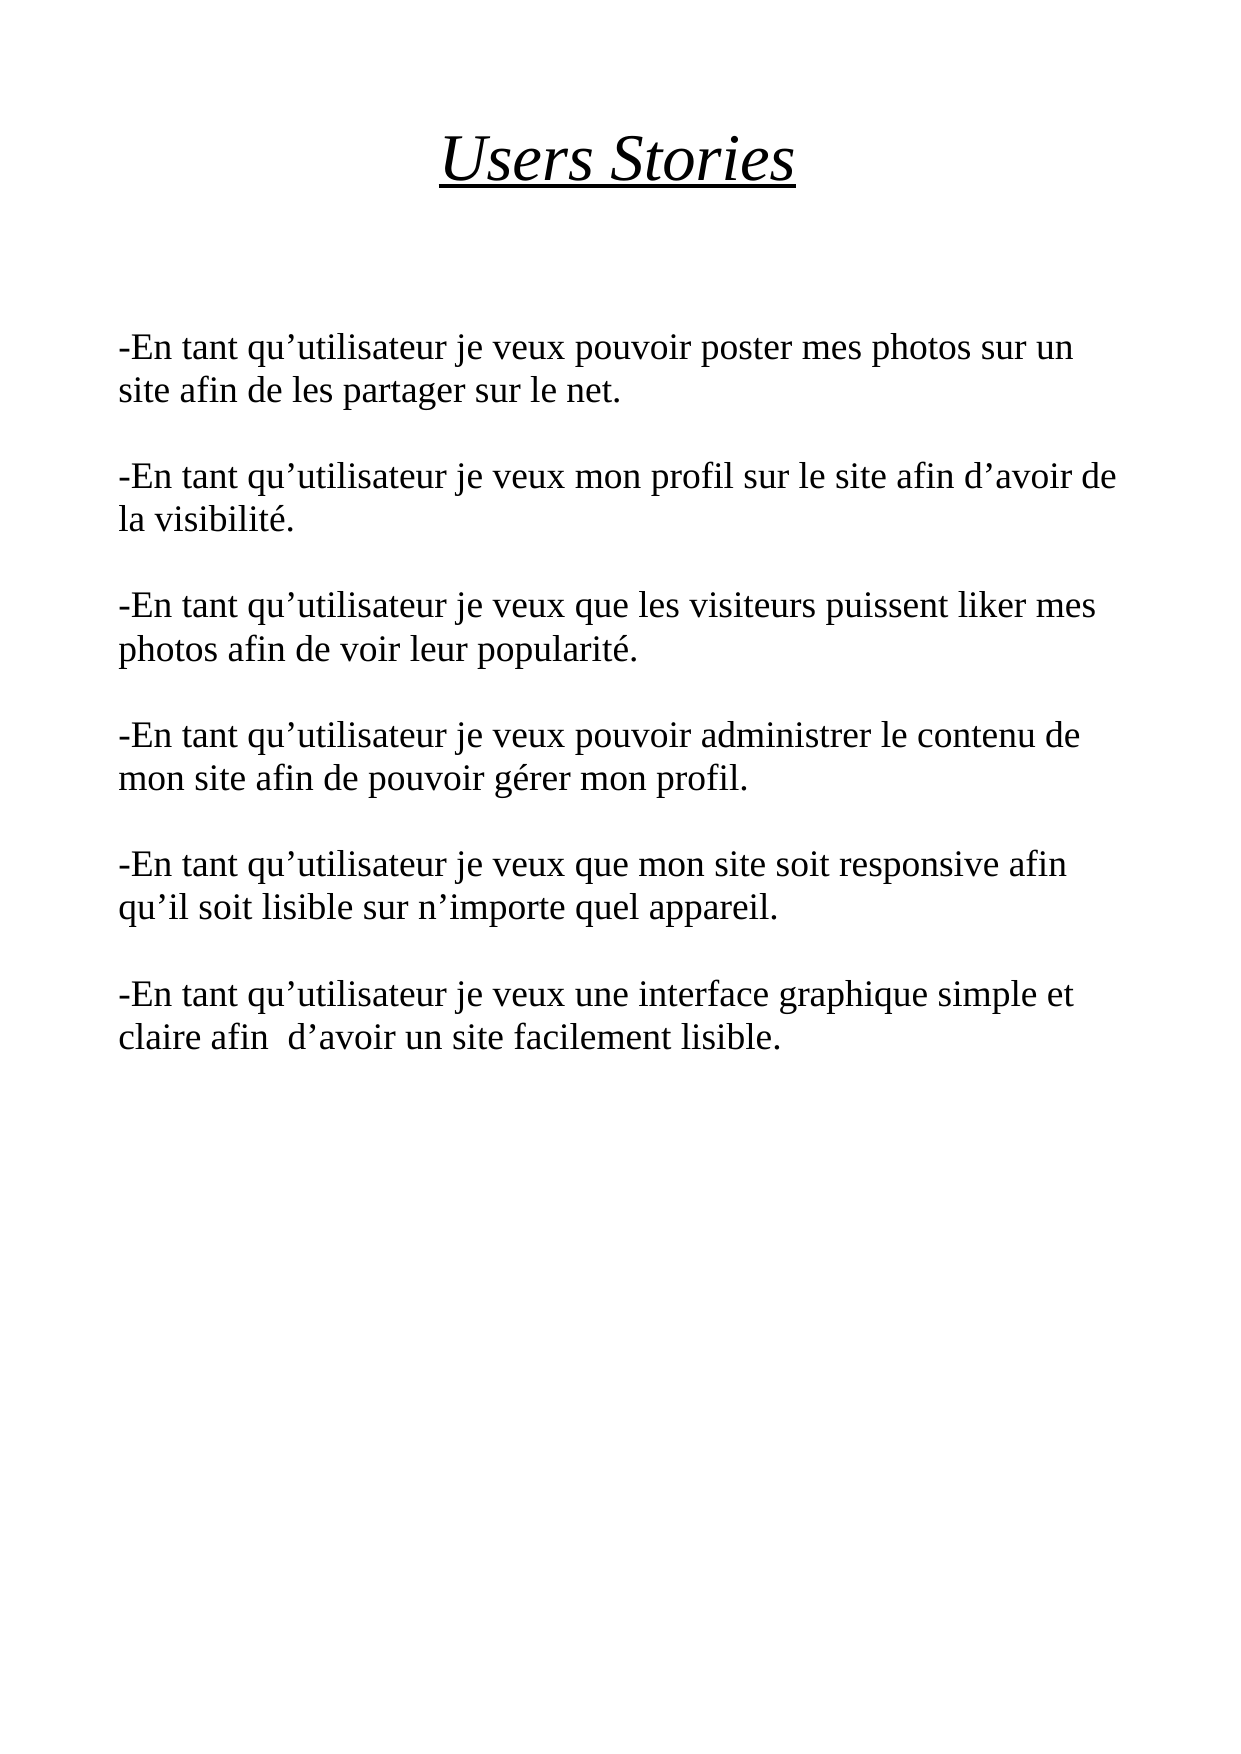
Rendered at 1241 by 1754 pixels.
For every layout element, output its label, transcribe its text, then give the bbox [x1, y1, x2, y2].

text -En tant qu’utilisateur je veux que mon site soit responsive afin qu’il soit lisible sur n’importe quel appareil. [118, 842, 1122, 928]
text -En tant qu’utilisateur je veux pouvoir poster mes photos sur un site afin de les partager sur le net. [118, 324, 1122, 410]
text Users Stories [118, 118, 1122, 195]
text -En tant qu’utilisateur je veux que les visiteurs puissent liker mes photos afin de voir leur popularité. [118, 583, 1122, 669]
text -En tant qu’utilisateur je veux mon profil sur le site afin d’avoir de la visibilité. [118, 453, 1122, 540]
text -En tant qu’utilisateur je veux pouvoir administrer le contenu de mon site afin de pouvoir gérer mon profil. [118, 712, 1122, 798]
text -En tant qu’utilisateur je veux une interface graphique simple et claire afin d’avoir un site facilement lisible. [118, 971, 1122, 1057]
